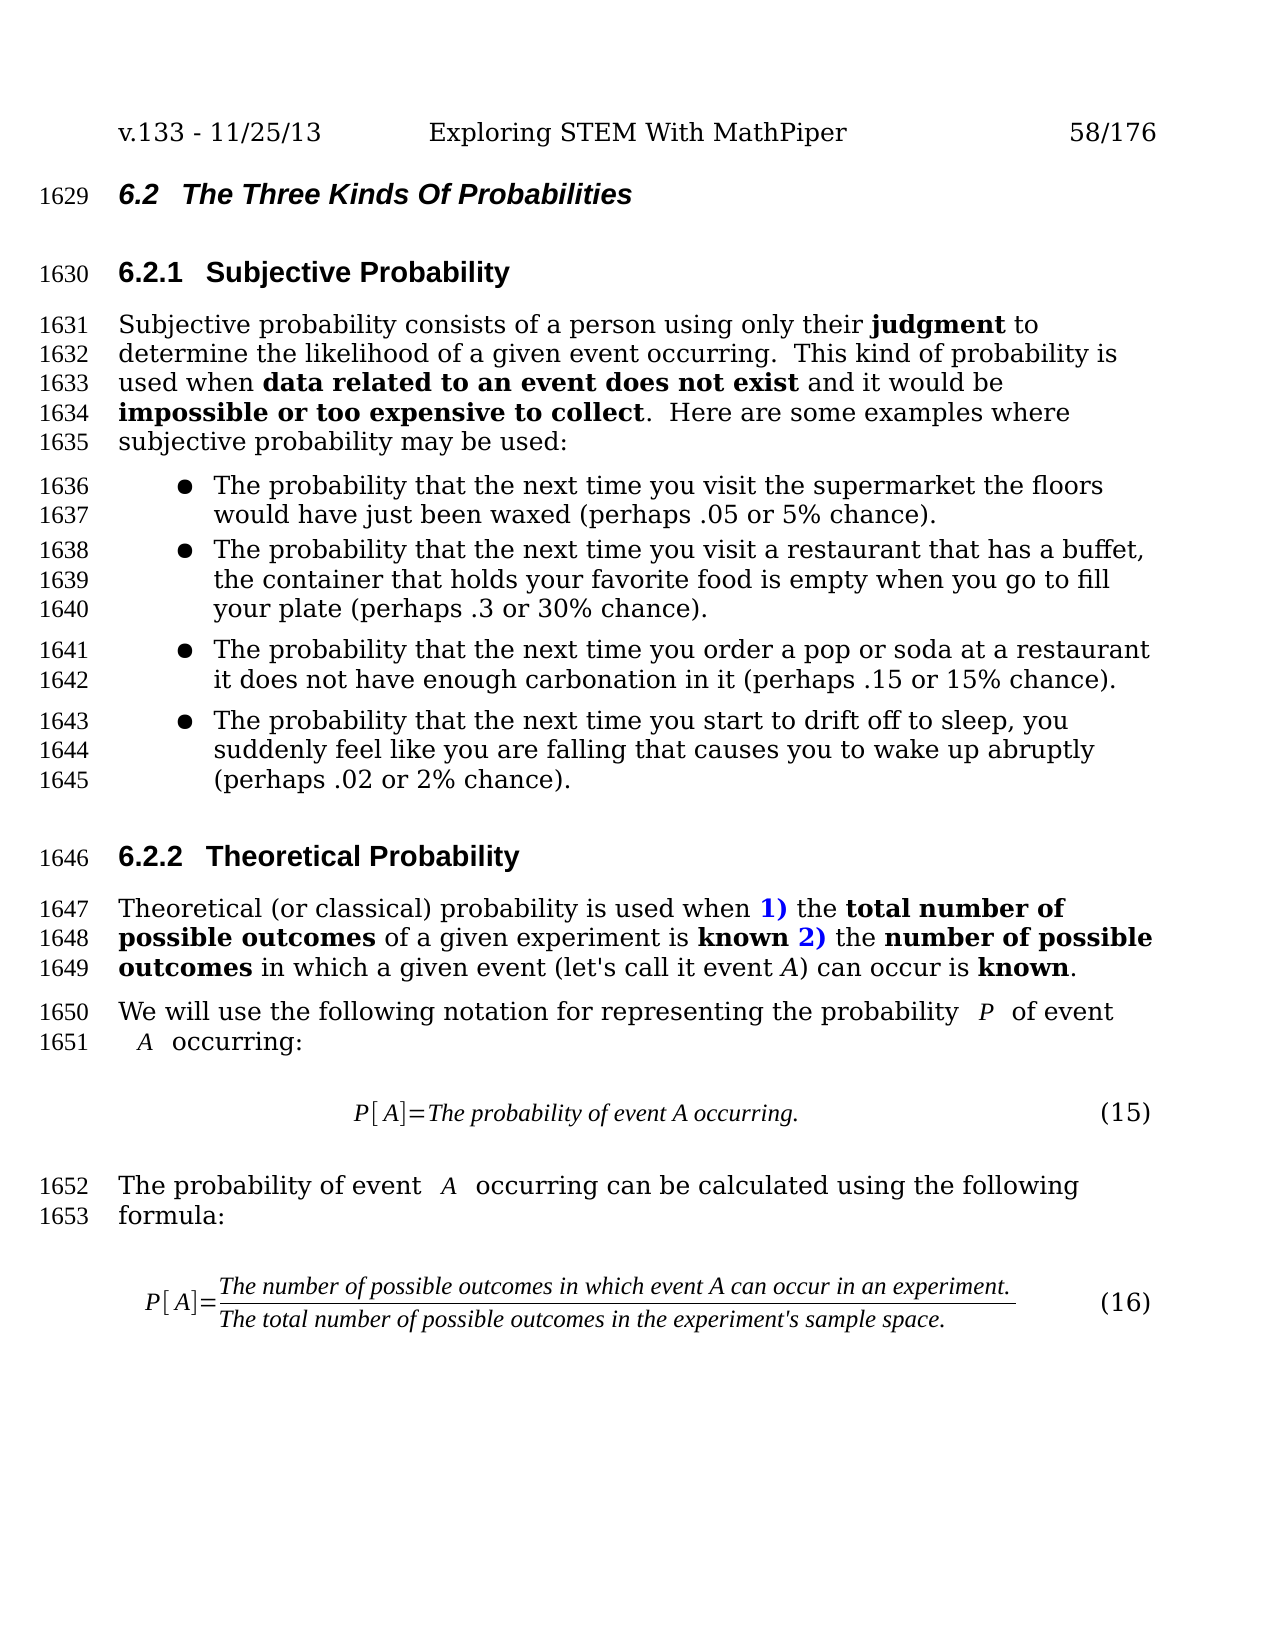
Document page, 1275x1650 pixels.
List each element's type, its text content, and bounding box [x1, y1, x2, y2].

table_header (15) [1041, 1092, 1157, 1133]
subtitle The Three Kinds Of Probabilities [118, 177, 1157, 210]
subtitle Theoretical Probability [118, 839, 1157, 873]
text We will use the following notation for representing the probabilityof eventoccurring: [118, 997, 1157, 1057]
table_header [118, 1092, 1041, 1133]
table_header [118, 1265, 1041, 1340]
list The probability that the next time you order a pop or soda at a restaurant it does not have enough carbonation in it (perhaps .15 or 15% chance). [175, 636, 1157, 694]
list The probability that the next time you visit the supermarket the floors would have just been waxed (perhaps .05 or 5% chance). [175, 471, 1157, 529]
text The probability of eventoccurring can be calculated using the following formula: [118, 1171, 1157, 1230]
table_header (16) [1041, 1265, 1157, 1340]
text Theoretical (or classical) probability is used when 1) the total number of possible outcomes of a given experiment is known 2) the number of possible outcomes in which a given event (let's call it event A) can occur is known. [118, 894, 1157, 982]
subtitle Subjective Probability [118, 255, 1157, 289]
list The probability that the next time you start to drift off to sleep, you suddenly feel like you are falling that causes you to wake up abruptly (perhaps .02 or 2% chance). [175, 706, 1157, 794]
text Subjective probability consists of a person using only their judgment to determine the likelihood of a given event occurring. This kind of probability is used when data related to an event does not exist and it would be impossible or too expensive to collect. Here are some examples where subjective probability may be used: [118, 310, 1157, 456]
list The probability that the next time you visit a restaurant that has a buffet, the container that holds your favorite food is empty when you go to fill your plate (perhaps .3 or 30% chance). [175, 536, 1157, 623]
